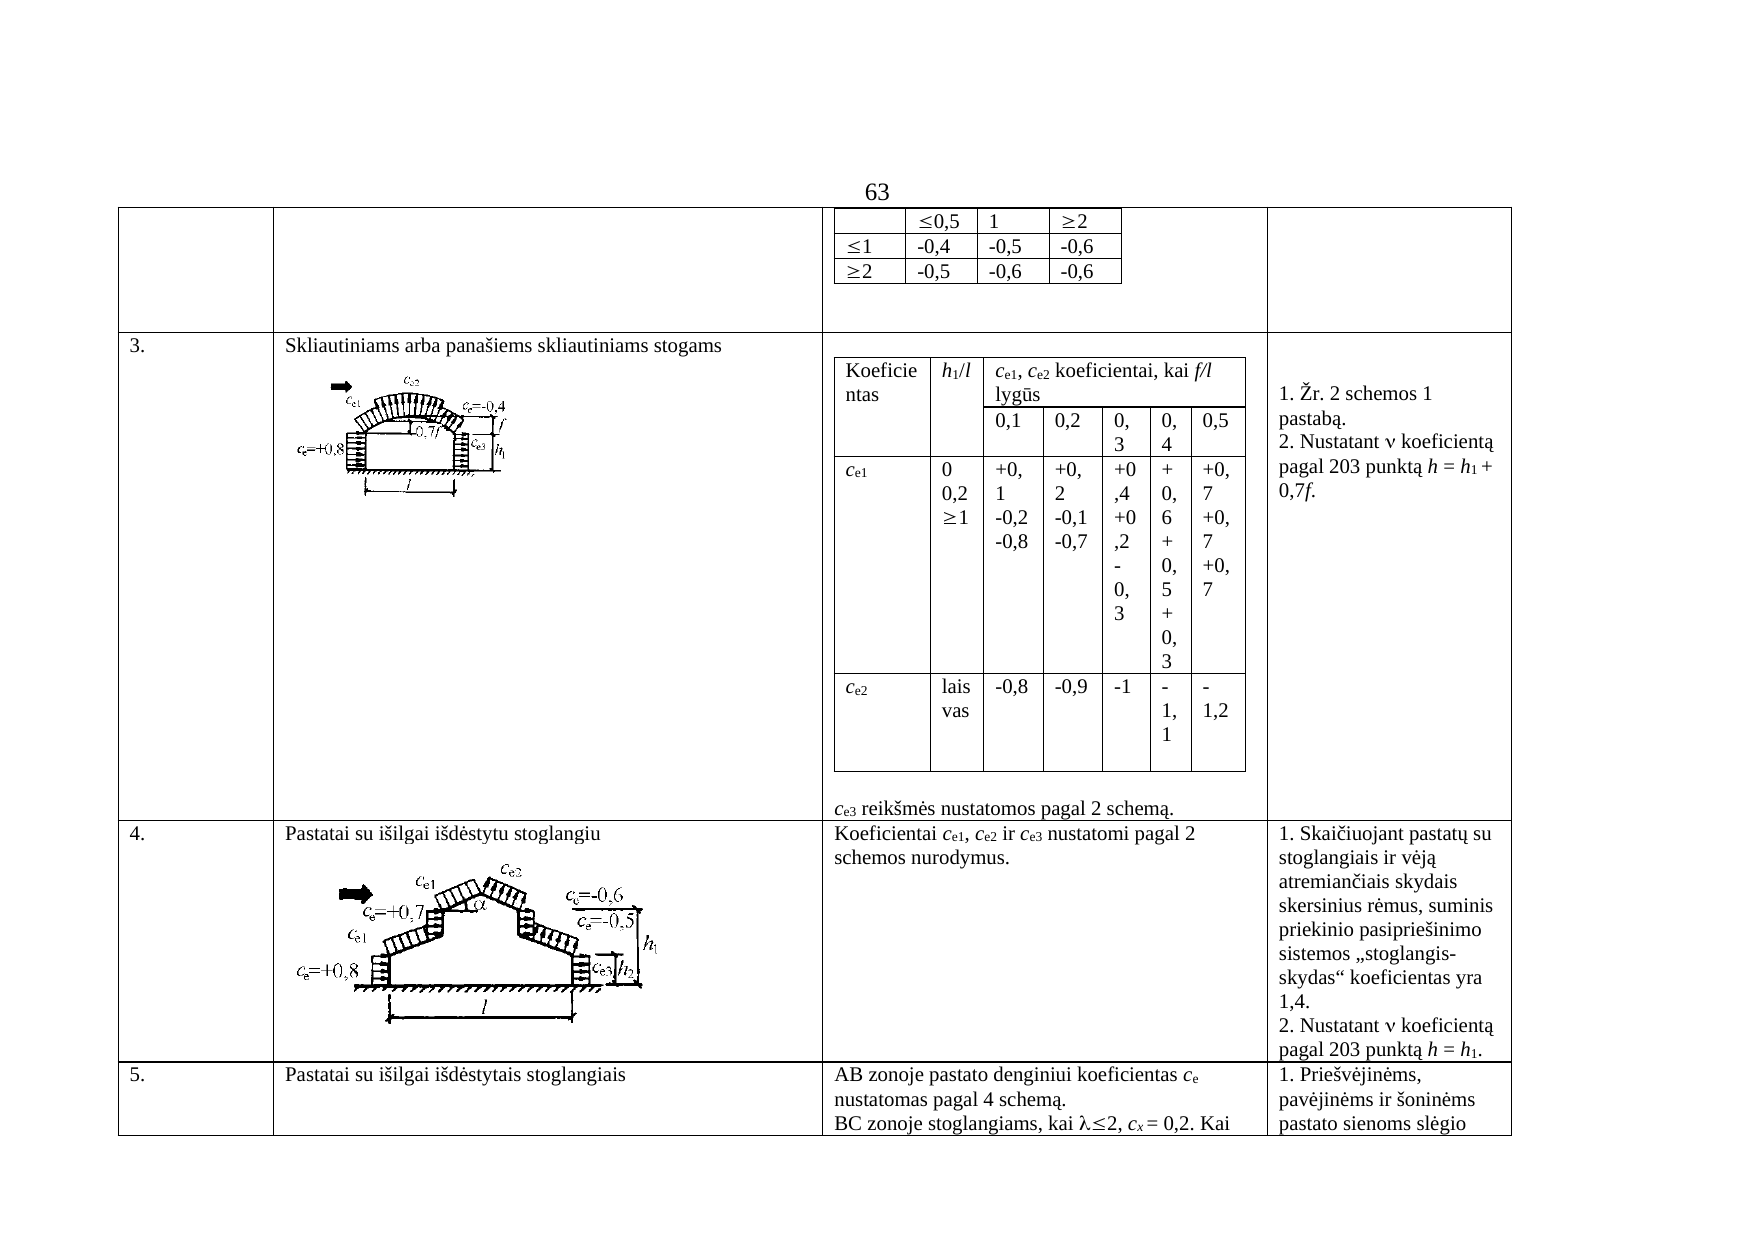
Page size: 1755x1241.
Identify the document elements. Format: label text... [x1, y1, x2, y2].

table_cell ³2 [1050, 209, 1121, 233]
table_cell -0,6 [1050, 259, 1121, 283]
table_cell -1,2 [1192, 674, 1245, 771]
table_cell 5. [119, 1063, 273, 1134]
table_cell laisvas [931, 674, 983, 771]
table_cell Koeficientai ce1, ce2 ir ce3 nustatomi pagal 2 schemos nurodymus. [823, 821, 1267, 1061]
table_cell +0,4 +0,2 -0,3 [1103, 457, 1150, 673]
table_cell Skliautiniams arba panašiems skliautiniams stogams [274, 333, 822, 820]
table_cell 1. Priešvėjinėms, pavėjinėms ir šoninėms pastato sienoms slėgio [1268, 1063, 1511, 1134]
table_cell [119, 208, 273, 332]
table_cell £0,5 [906, 209, 977, 233]
table_cell +0,1 -0,2 -0,8 [984, 457, 1043, 673]
table_cell 4. [119, 821, 273, 1061]
table_cell 0,1 [984, 408, 1043, 456]
table_header Koeficientas [835, 358, 930, 456]
table_cell ³2 [835, 259, 905, 283]
table_cell 0,3 [1103, 408, 1150, 456]
table_cell +0,6 +0,5 +0,3 [1151, 457, 1191, 673]
table_cell -0,9 [1044, 674, 1102, 771]
table_cell -0,5 [978, 234, 1049, 258]
table_cell -1,1 [1151, 674, 1191, 771]
table_cell -0,6 [978, 259, 1049, 283]
table_cell -1 [1103, 674, 1150, 771]
table_header h1/l [931, 358, 983, 456]
table_cell ce1 [835, 457, 930, 673]
table_cell Pastatai su išilgai išdėstytais stoglangiais [274, 1063, 822, 1134]
table_cell 0 0,2 ³1 [931, 457, 983, 673]
table_cell [823, 208, 1267, 332]
table_cell -0,6 [1050, 234, 1121, 258]
table_cell 3. [119, 333, 273, 820]
table_cell AB zonoje pastato denginiui koeficientas ce nustatomas pagal 4 schemą. BC zonoje stoglangiams, kai l£2, cx = 0,2. Kai [823, 1063, 1267, 1134]
table_header ce1, ce2 koeficientai, kai f/l lygūs [984, 358, 1245, 406]
table_cell 1. Žr. 2 schemos 1 pastabą. 2. Nustatant n koeficientą pagal 203 punktą h = h1 + 0,7f. [1268, 333, 1511, 820]
table_cell 0,5 [1192, 408, 1245, 456]
table_cell 1 [978, 209, 1049, 233]
table_cell £1 [835, 234, 905, 258]
table_cell ce2 [835, 674, 930, 771]
table_cell -0,5 [906, 259, 977, 283]
table_cell [274, 208, 822, 332]
table_cell +0,2 -0,1 -0,7 [1044, 457, 1102, 673]
table_cell [1268, 208, 1511, 332]
table_cell -0,8 [984, 674, 1043, 771]
table_cell 0,2 [1044, 408, 1102, 456]
table_header [835, 209, 905, 233]
table_cell +0,7 +0,7 +0,7 [1192, 457, 1245, 673]
table_cell 0,4 [1151, 408, 1191, 456]
table_cell 1. Skaičiuojant pastatų su stoglangiais ir vėją atremiančiais skydais skersinius rėmus, suminis priekinio pasipriešinimo sistemos „stoglangis-skydas“ koeficientas yra 1,4. 2. Nustatant n koeficientą pagal 203 punktą h = h1. [1268, 821, 1511, 1061]
table_cell ce3 reikšmės nustatomos pagal 2 schemą. [823, 333, 1267, 820]
table_cell Pastatai su išilgai išdėstytu stoglangiu [274, 821, 822, 1061]
table_cell -0,4 [906, 234, 977, 258]
